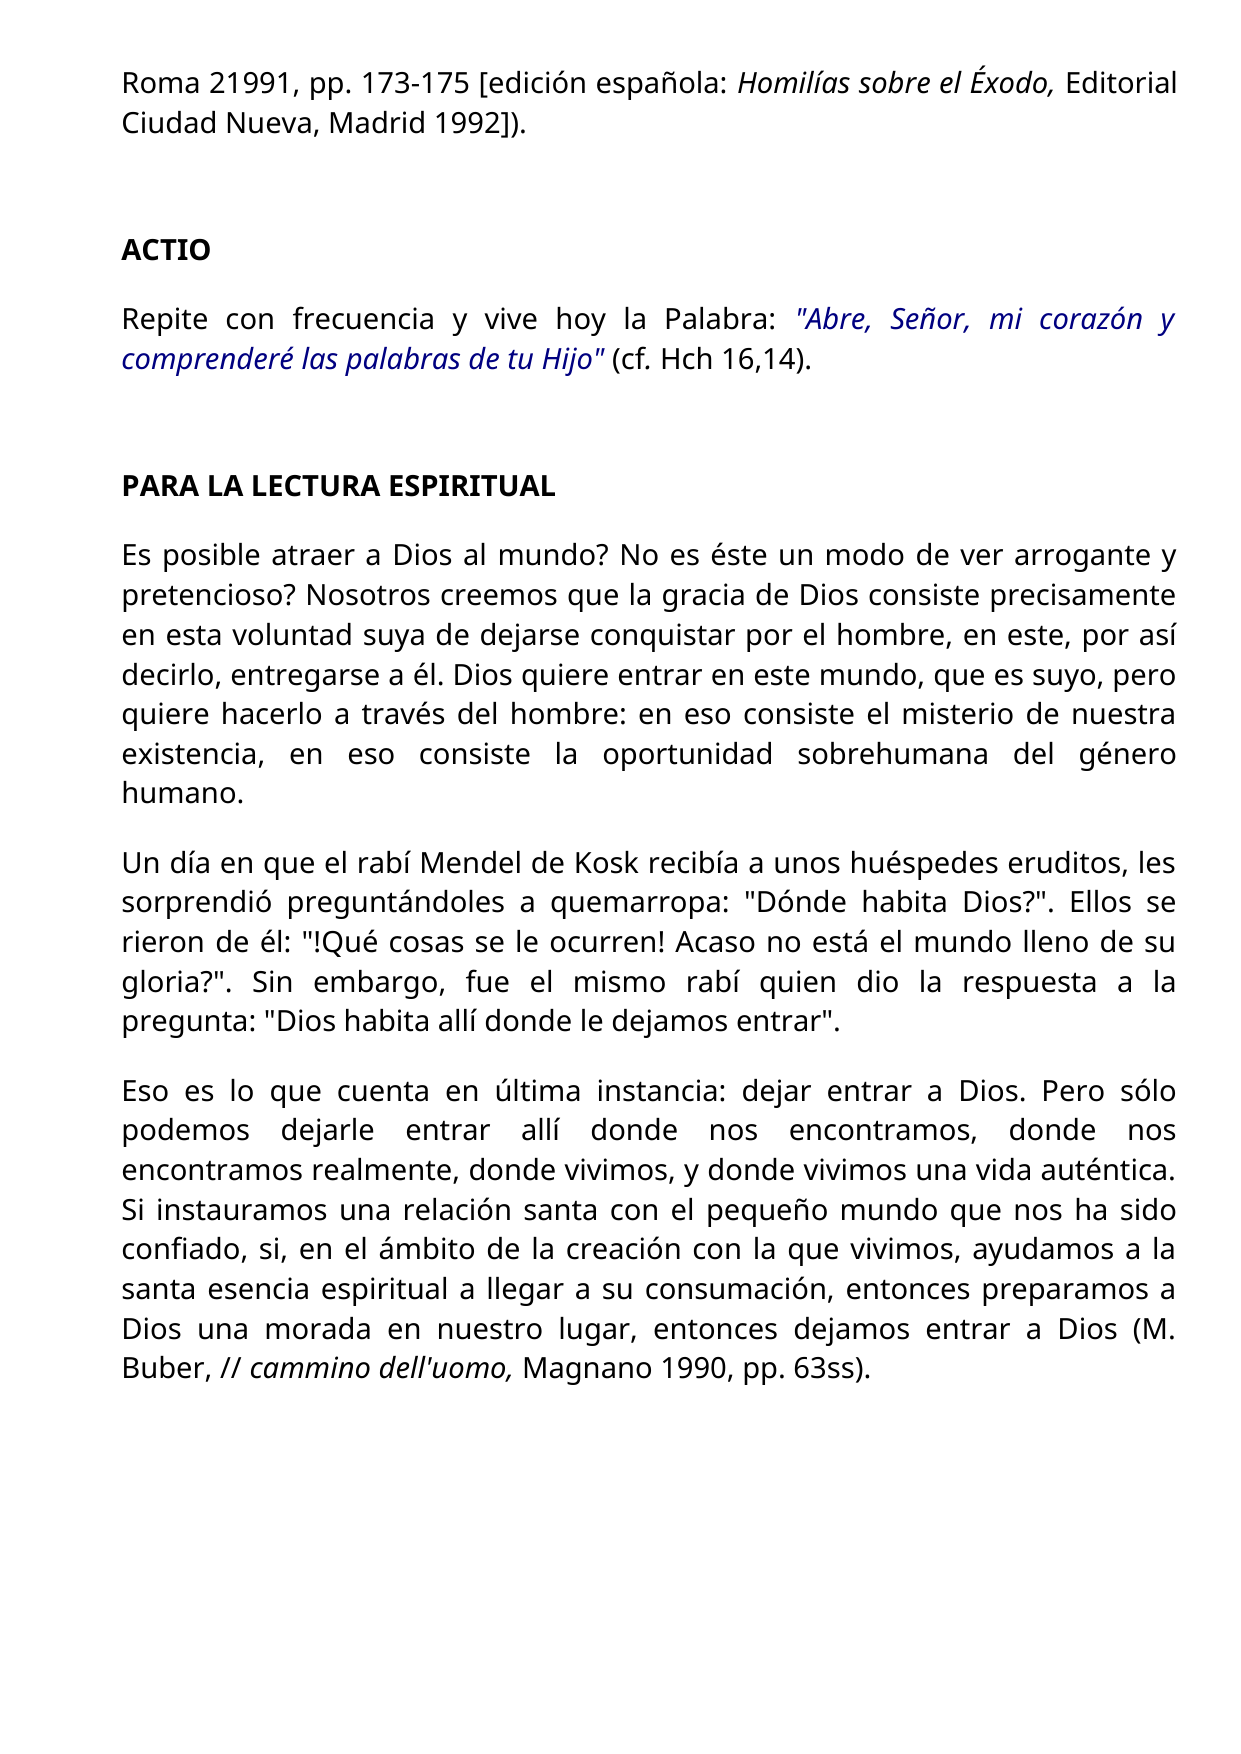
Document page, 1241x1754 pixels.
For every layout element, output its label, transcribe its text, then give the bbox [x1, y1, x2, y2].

table_header Roma 21991, pp. 173-175 [edición española: Homilías sobre el Éxodo, Editorial Ciudad Nueva, Madrid 1992]). ACTIO Repite con frecuencia y vive hoy la Palabra: "Abre, Señor, mi corazón y comprenderé las palabras de tu Hijo" (cf. Hch 16,14). PARA LA LECTURA ESPIRITUAL Es posible atraer a Dios al mundo? No es éste un modo de ver arrogante y pretencioso? Nosotros creemos que la gracia de Dios consiste precisamente en esta voluntad suya de dejarse conquistar por el hombre, en este, por así decirlo, entregarse a él. Dios quiere entrar en este mundo, que es suyo, pero quiere hacerlo a través del hombre: en eso consiste el misterio de nuestra existencia, en eso consiste la oportunidad sobrehumana del género humano. Un día en que el rabí Mendel de Kosk recibía a unos huéspedes eruditos, les sorprendió preguntándoles a quemarropa: "Dónde habita Dios?". Ellos se rieron de él: "!Qué cosas se le ocurren! Acaso no está el mundo lleno de su gloria?". Sin embargo, fue el mismo rabí quien dio la respuesta a la pregunta: "Dios habita allí donde le dejamos entrar". Eso es lo que cuenta en última instancia: dejar entrar a Dios. Pero sólo podemos dejarle entrar allí donde nos encontramos, donde nos encontramos realmente, donde vivimos, y donde vivimos una vida auténtica. Si instauramos una relación santa con el pequeño mundo que nos ha sido confiado, si, en el ámbito de la creación con la que vivimos, ayudamos a la santa esencia espiritual a llegar a su consumación, entonces preparamos a Dios una morada en nuestro lugar, entonces dejamos entrar a Dios (M. Buber, // cammino dell'uomo, Magnano 1990, pp. 63ss). [118, 59, 1181, 1420]
